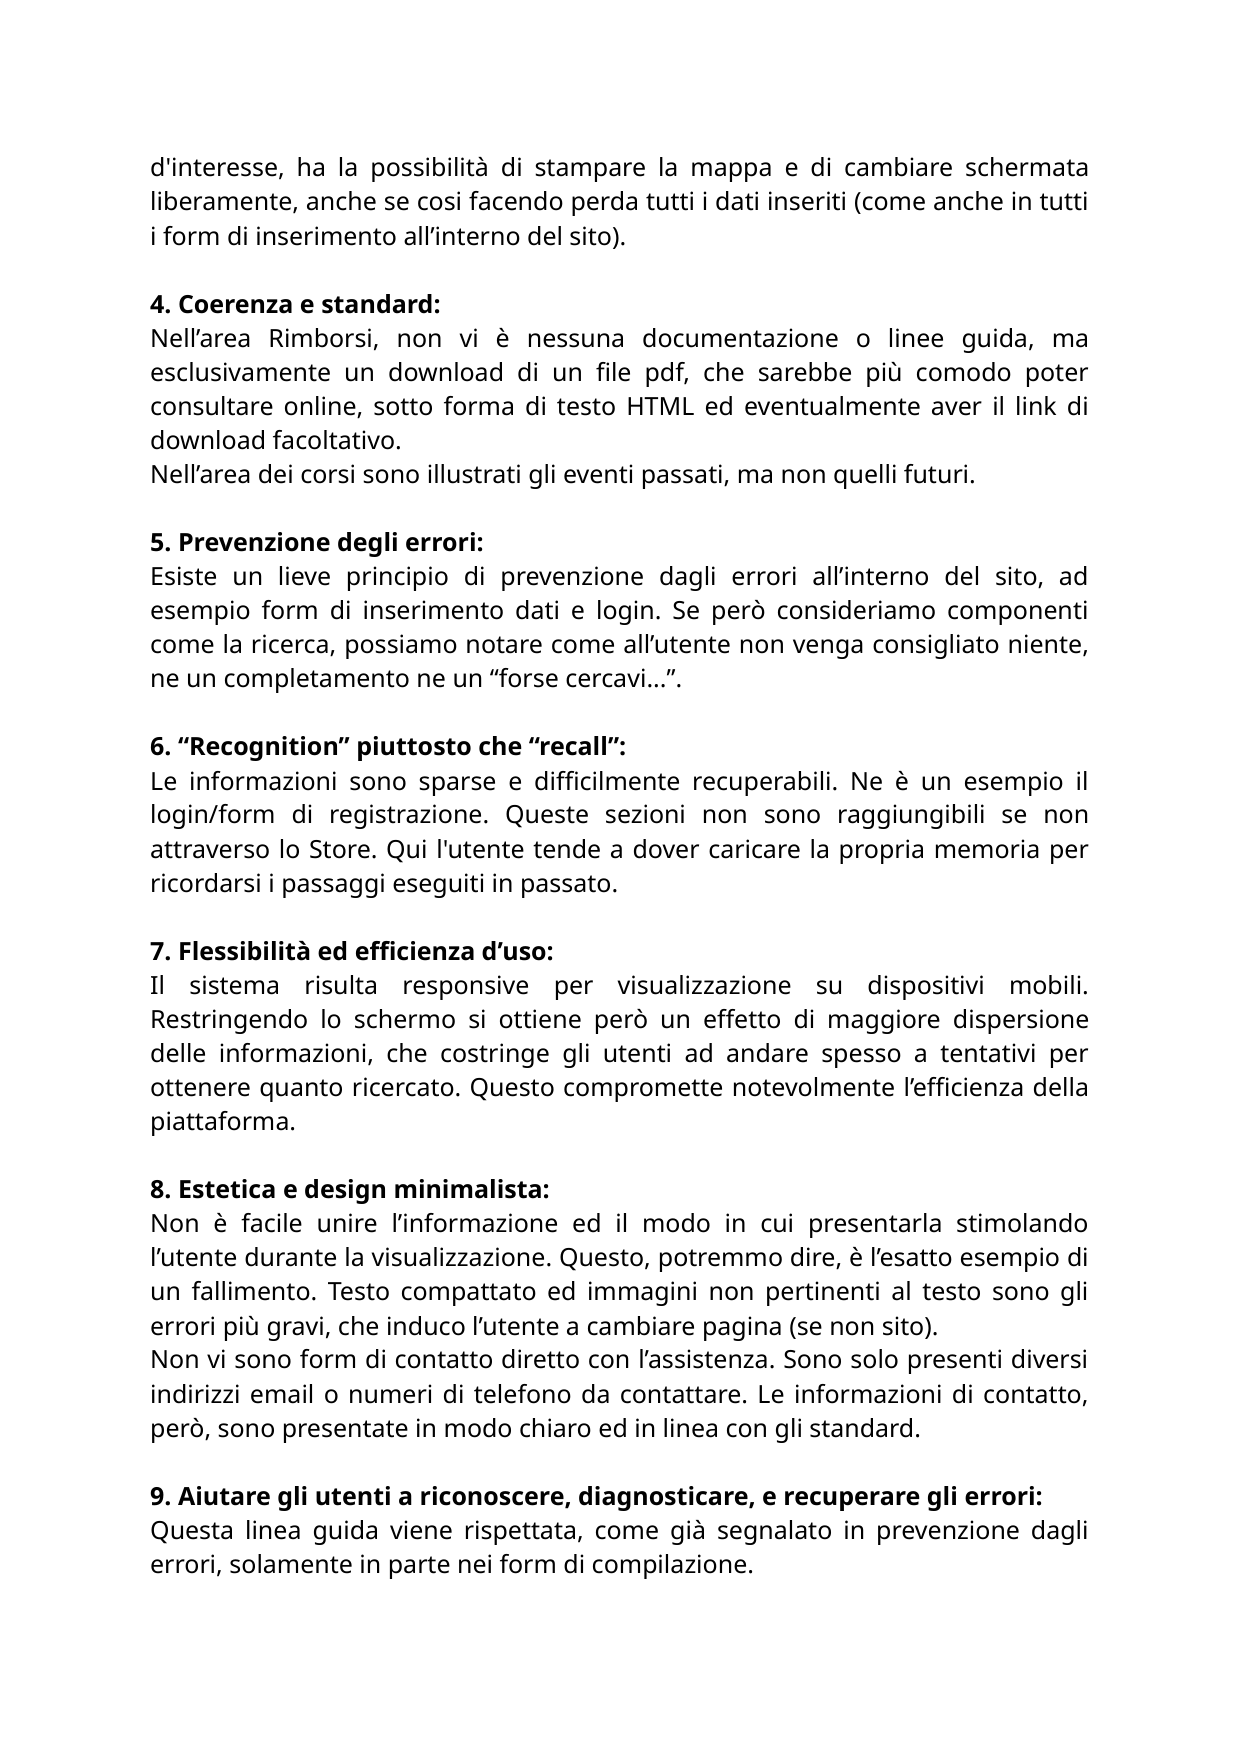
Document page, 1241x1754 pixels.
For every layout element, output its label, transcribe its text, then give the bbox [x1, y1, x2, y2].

text 5. Prevenzione degli errori: [150, 525, 1090, 559]
text d'interesse, ha la possibilità di stampare la mappa e di cambiare schermata liberamente, anche se cosi facendo perda tutti i dati inseriti (come anche in tutti i form di inserimento all’interno del sito). [150, 150, 1090, 252]
text Non è facile unire l’informazione ed il modo in cui presentarla stimolando l’utente durante la visualizzazione. Questo, potremmo dire, è l’esatto esempio di un fallimento. Testo compattato ed immagini non pertinenti al testo sono gli errori più gravi, che induco l’utente a cambiare pagina (se non sito). [150, 1206, 1090, 1342]
text 4. Coerenza e standard: [150, 286, 1090, 320]
text Non vi sono form di contatto diretto con l’assistenza. Sono solo presenti diversi indirizzi email o numeri di telefono da contattare. Le informazioni di contatto, però, sono presentate in modo chiaro ed in linea con gli standard. [150, 1342, 1090, 1444]
text Questa linea guida viene rispettata, come già segnalato in prevenzione dagli errori, solamente in parte nei form di compilazione. [150, 1512, 1090, 1581]
text Nell’area Rimborsi, non vi è nessuna documentazione o linee guida, ma esclusivamente un download di un file pdf, che sarebbe più comodo poter consultare online, sotto forma di testo HTML ed eventualmente aver il link di download facoltativo. [150, 320, 1090, 457]
text 9. Aiutare gli utenti a riconoscere, diagnosticare, e recuperare gli errori: [150, 1478, 1090, 1512]
text Il sistema risulta responsive per visualizzazione su dispositivi mobili. Restringendo lo schermo si ottiene però un effetto di maggiore dispersione delle informazioni, che costringe gli utenti ad andare spesso a tentativi per ottenere quanto ricercato. Questo compromette notevolmente l’efficienza della piattaforma. [150, 967, 1090, 1138]
text 7. Flessibilità ed efficienza d’uso: [150, 933, 1090, 967]
text Le informazioni sono sparse e difficilmente recuperabili. Ne è un esempio il login/form di registrazione. Queste sezioni non sono raggiungibili se non attraverso lo Store. Qui l'utente tende a dover caricare la propria memoria per ricordarsi i passaggi eseguiti in passato. [150, 763, 1090, 899]
text Nell’area dei corsi sono illustrati gli eventi passati, ma non quelli futuri. [150, 457, 1090, 491]
text 8. Estetica e design minimalista: [150, 1172, 1090, 1206]
text Esiste un lieve principio di prevenzione dagli errori all’interno del sito, ad esempio form di inserimento dati e login. Se però consideriamo componenti come la ricerca, possiamo notare come all’utente non venga consigliato niente, ne un completamento ne un “forse cercavi...”. [150, 559, 1090, 695]
text 6. “Recognition” piuttosto che “recall”: [150, 729, 1090, 763]
